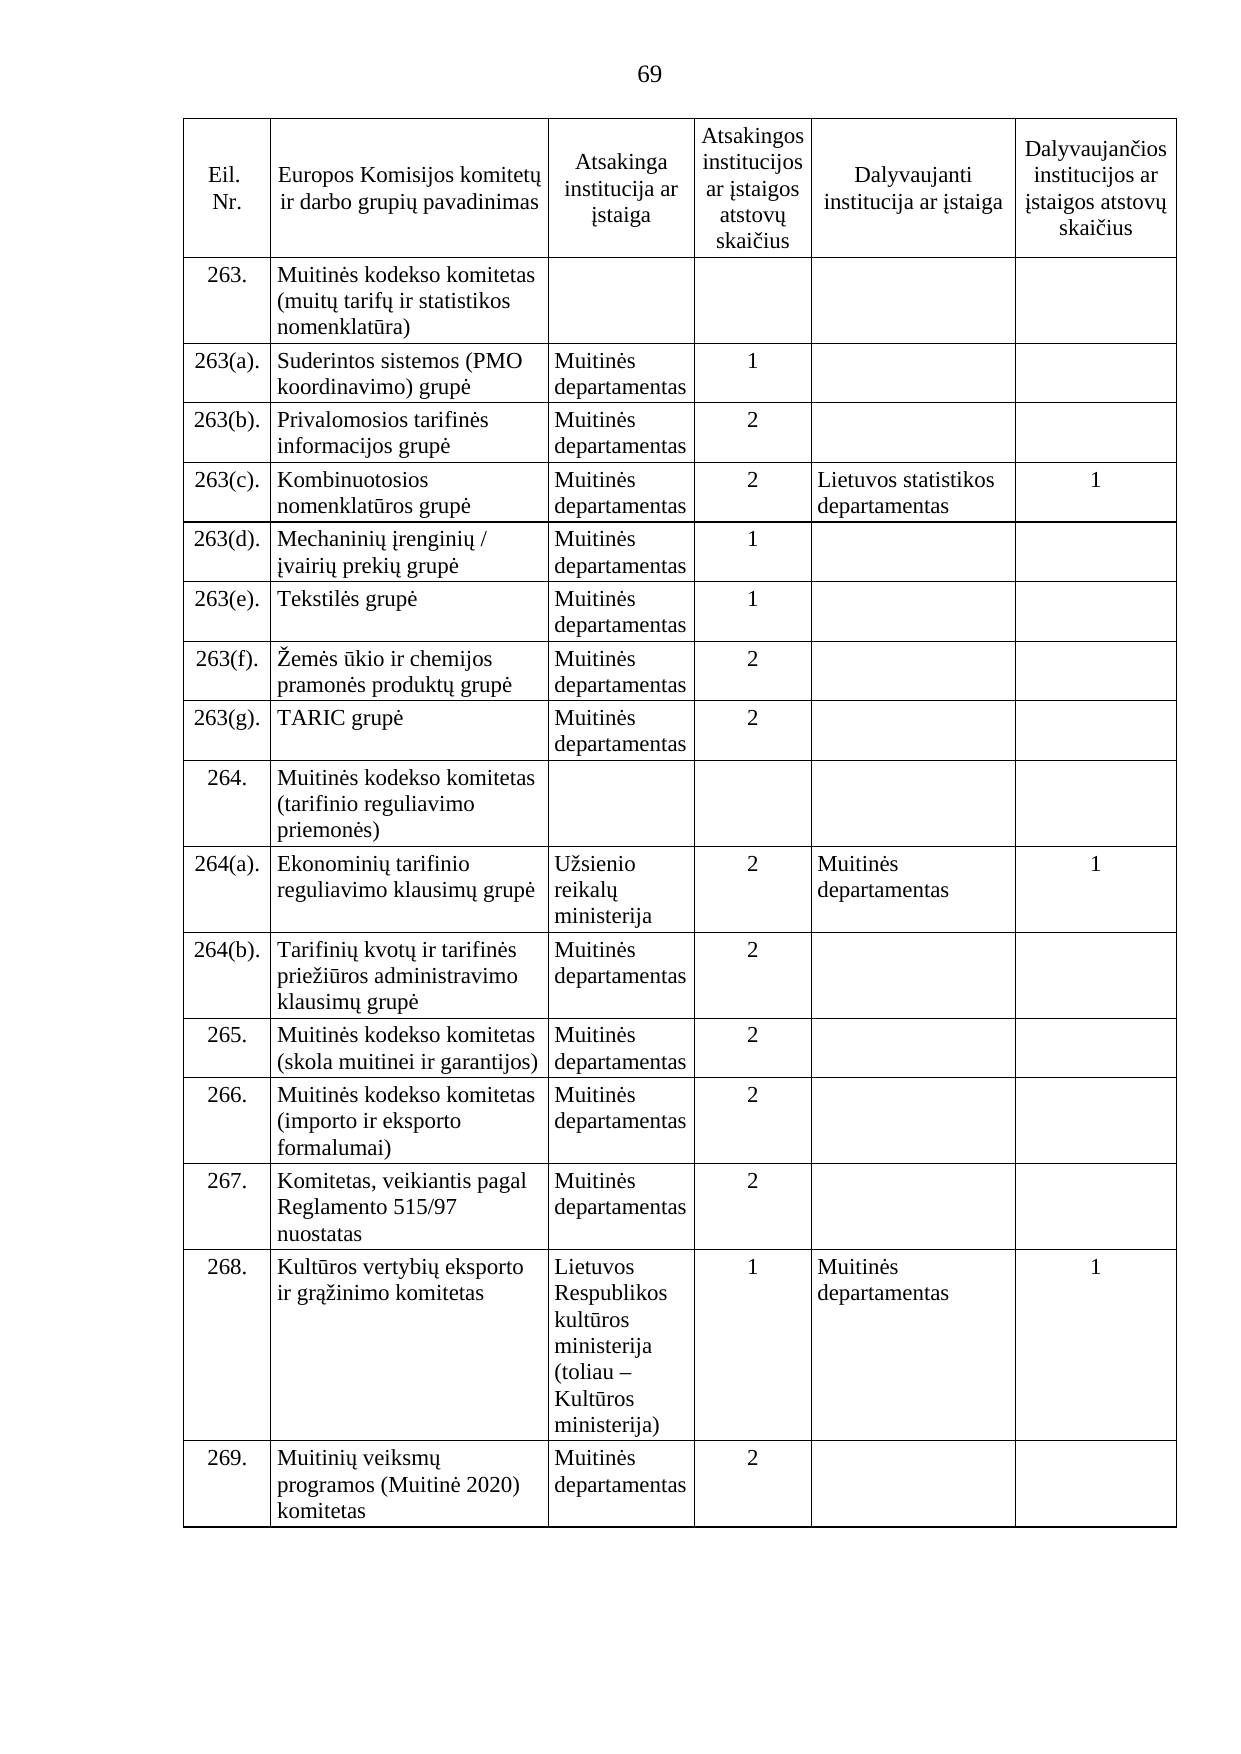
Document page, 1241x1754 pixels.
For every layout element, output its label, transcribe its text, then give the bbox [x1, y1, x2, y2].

table_cell 263(f). [184, 642, 270, 700]
table_header Atsakingos institucijos ar įstaigos atstovų skaičius [695, 119, 811, 257]
table_cell 2 [695, 847, 811, 932]
table_cell [695, 258, 811, 343]
table_cell 1 [1016, 1250, 1176, 1440]
table_cell [1177, 1077, 1187, 1163]
table_cell 2 [695, 463, 811, 521]
table_cell [1016, 642, 1176, 700]
table_cell [812, 1164, 1015, 1249]
table_header Eil. Nr. [184, 119, 270, 257]
table_header Europos Komisijos komitetų ir darbo grupių pavadinimas [271, 119, 548, 257]
table_cell [1016, 344, 1176, 402]
table_cell [812, 258, 1015, 343]
table_cell [1177, 1018, 1187, 1077]
table_cell 263(b). [184, 403, 270, 462]
table_cell 2 [695, 403, 811, 462]
table_cell [1016, 1164, 1176, 1249]
table_cell [1016, 761, 1176, 846]
table_cell 1 [695, 582, 811, 641]
table_cell 264(a). [184, 847, 270, 932]
table_cell 2 [695, 701, 811, 760]
table_cell Muitinės departamentas [549, 523, 694, 581]
table_cell 2 [695, 642, 811, 700]
table_cell Muitinės departamentas [549, 463, 694, 521]
table_cell Komitetas, veikiantis pagal Reglamento 515/97 nuostatas [271, 1164, 548, 1249]
table_cell [812, 642, 1015, 700]
table_cell [1177, 1440, 1187, 1526]
table_cell Lietuvos statistikos departamentas [812, 463, 1015, 521]
table_cell 263. [184, 258, 270, 343]
table_header Dalyvaujančios institucijos ar įstaigos atstovų skaičius [1016, 119, 1176, 257]
table_cell Muitinės kodekso komitetas (skola muitinei ir garantijos) [271, 1019, 548, 1077]
table_cell [549, 761, 694, 846]
table_cell Privalomosios tarifinės informacijos grupė [271, 403, 548, 462]
table_cell 1 [695, 523, 811, 581]
table_cell [1177, 700, 1187, 760]
table_cell Kombinuotosios nomenklatūros grupė [271, 463, 548, 521]
table_cell 263(g). [184, 701, 270, 760]
table_cell Muitinės departamentas [549, 701, 694, 760]
table_cell 2 [695, 1164, 811, 1249]
table_cell Mechaninių įrenginių / įvairių prekių grupė [271, 523, 548, 581]
table_cell [1016, 1019, 1176, 1077]
table_cell 264. [184, 761, 270, 846]
table_cell Muitinės kodekso komitetas (muitų tarifų ir statistikos nomenklatūra) [271, 258, 548, 343]
table_cell Kultūros vertybių eksporto ir grąžinimo komitetas [271, 1250, 548, 1440]
table_cell 2 [695, 1441, 811, 1526]
table_cell [812, 701, 1015, 760]
table_cell Muitinės kodekso komitetas (importo ir eksporto formalumai) [271, 1078, 548, 1163]
table_cell [1016, 701, 1176, 760]
table_cell Muitinės kodekso komitetas (tarifinio reguliavimo priemonės) [271, 761, 548, 846]
table_cell [1177, 343, 1187, 402]
table_cell 1 [695, 1250, 811, 1440]
table_cell [1177, 932, 1187, 1018]
table_cell 263(e). [184, 582, 270, 641]
table_cell [1177, 257, 1187, 343]
table_cell Muitinių veiksmų programos (Muitinė 2020) komitetas [271, 1441, 548, 1526]
table_cell 2 [695, 1019, 811, 1077]
table_cell 267. [184, 1164, 270, 1249]
table_cell [1016, 1078, 1176, 1163]
table_cell [1016, 582, 1176, 641]
table_cell [1177, 402, 1187, 462]
table_cell [812, 1441, 1015, 1526]
table_cell Muitinės departamentas [549, 1078, 694, 1163]
table_cell 1 [695, 344, 811, 402]
table_cell [1177, 521, 1187, 581]
table_cell 2 [695, 933, 811, 1018]
table_cell [549, 258, 694, 343]
table_cell [1177, 1249, 1187, 1440]
table_cell 268. [184, 1250, 270, 1440]
table_cell [1177, 581, 1187, 641]
table_cell Muitinės departamentas [549, 933, 694, 1018]
table_cell Lietuvos Respublikos kultūros ministerija (toliau – Kultūros ministerija) [549, 1250, 694, 1440]
table_header Atsakinga institucija ar įstaiga [549, 119, 694, 257]
table_cell Muitinės departamentas [549, 403, 694, 462]
table_cell Muitinės departamentas [812, 1250, 1015, 1440]
table_cell Muitinės departamentas [549, 642, 694, 700]
table_cell Muitinės departamentas [549, 344, 694, 402]
table_cell [1016, 1441, 1176, 1526]
table_cell [812, 1078, 1015, 1163]
table_cell [1177, 846, 1187, 932]
table_cell [812, 403, 1015, 462]
table_cell Užsienio reikalų ministerija [549, 847, 694, 932]
table_cell [812, 582, 1015, 641]
table_cell 266. [184, 1078, 270, 1163]
table_cell [812, 523, 1015, 581]
table_cell [812, 344, 1015, 402]
table_cell Muitinės departamentas [549, 1019, 694, 1077]
table_cell 265. [184, 1019, 270, 1077]
table_cell Žemės ūkio ir chemijos pramonės produktų grupė [271, 642, 548, 700]
table_cell [1016, 403, 1176, 462]
table_cell 1 [1016, 847, 1176, 932]
table_cell Muitinės departamentas [549, 1441, 694, 1526]
table_cell Muitinės departamentas [812, 847, 1015, 932]
table_cell 269. [184, 1441, 270, 1526]
table_cell 263(c). [184, 463, 270, 521]
table_cell 2 [695, 1078, 811, 1163]
table_cell Suderintos sistemos (PMO koordinavimo) grupė [271, 344, 548, 402]
table_cell [1177, 760, 1187, 846]
table_cell 264(b). [184, 933, 270, 1018]
table_header Dalyvaujanti institucija ar įstaiga [812, 119, 1015, 257]
table_cell [1177, 641, 1187, 700]
table_cell [1016, 258, 1176, 343]
table_cell [1177, 1163, 1187, 1249]
table_header [1177, 118, 1187, 257]
table_cell Muitinės departamentas [549, 1164, 694, 1249]
table_cell [1016, 523, 1176, 581]
table_cell 1 [1016, 463, 1176, 521]
table_cell 263(d). [184, 523, 270, 581]
table_cell [1016, 933, 1176, 1018]
table_cell 263(a). [184, 344, 270, 402]
table_cell Tarifinių kvotų ir tarifinės priežiūros administravimo klausimų grupė [271, 933, 548, 1018]
table_cell [812, 761, 1015, 846]
table_cell [1177, 462, 1187, 521]
table_cell Muitinės departamentas [549, 582, 694, 641]
table_cell [812, 1019, 1015, 1077]
table_cell [695, 761, 811, 846]
table_cell [812, 933, 1015, 1018]
table_cell TARIC grupė [271, 701, 548, 760]
table_cell Ekonominių tarifinio reguliavimo klausimų grupė [271, 847, 548, 932]
table_cell Tekstilės grupė [271, 582, 548, 641]
